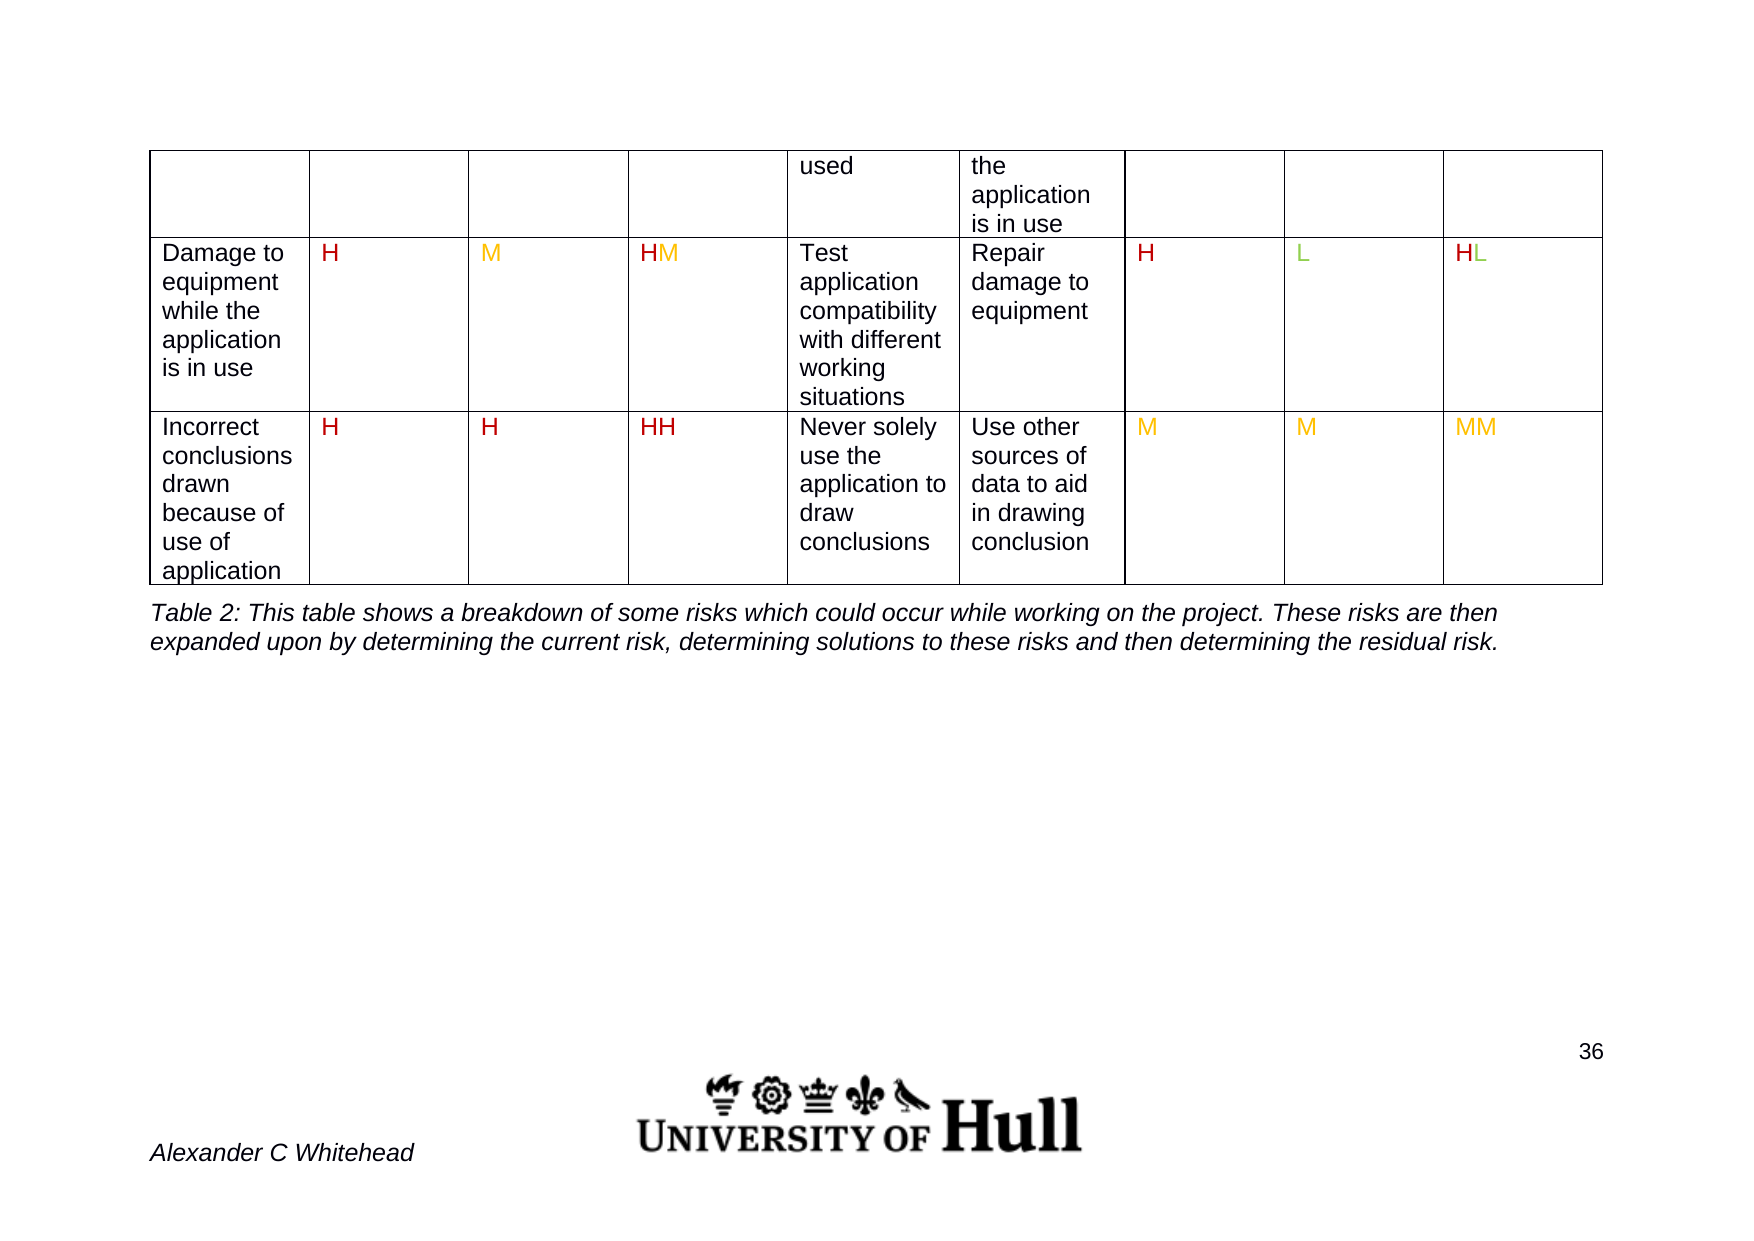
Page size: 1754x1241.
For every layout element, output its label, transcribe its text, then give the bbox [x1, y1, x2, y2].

picture [630, 1064, 1091, 1162]
table_cell H [310, 238, 468, 411]
table_cell [469, 151, 628, 237]
table_cell HH [629, 412, 787, 584]
table_cell Test application compatibility with different working situations [788, 238, 959, 411]
text Table 2: This table shows a breakdown of some risks which could occur while working on the project. These risks are then expanded upon by determining the current risk, determining solutions to these risks and then determining the residual risk. [150, 598, 1604, 655]
table_cell HL [1444, 238, 1602, 411]
table_cell H [310, 412, 468, 584]
table_cell Use other sources of data to aid in drawing conclusion [960, 412, 1124, 584]
table_cell H [469, 412, 628, 584]
table_cell HM [629, 238, 787, 411]
table_cell MM [1444, 412, 1602, 584]
table_cell [151, 151, 309, 237]
table_cell the application is in use [960, 151, 1124, 237]
table_cell H [1126, 238, 1284, 411]
table_cell Never solely use the application to draw conclusions [788, 412, 959, 584]
table_cell L [1285, 238, 1443, 411]
table_cell M [469, 238, 628, 411]
table_cell [629, 151, 787, 237]
table_cell [1444, 151, 1602, 237]
table_cell Incorrect conclusions drawn because of use of application [151, 412, 309, 584]
table_cell [1126, 151, 1284, 237]
table_cell [1285, 151, 1443, 237]
table_cell used [788, 151, 959, 237]
table_cell M [1126, 412, 1284, 584]
table_cell [310, 151, 468, 237]
table_cell Repair damage to equipment [960, 238, 1124, 411]
table_cell Damage to equipment while the application is in use [151, 238, 309, 411]
table_cell M [1285, 412, 1443, 584]
